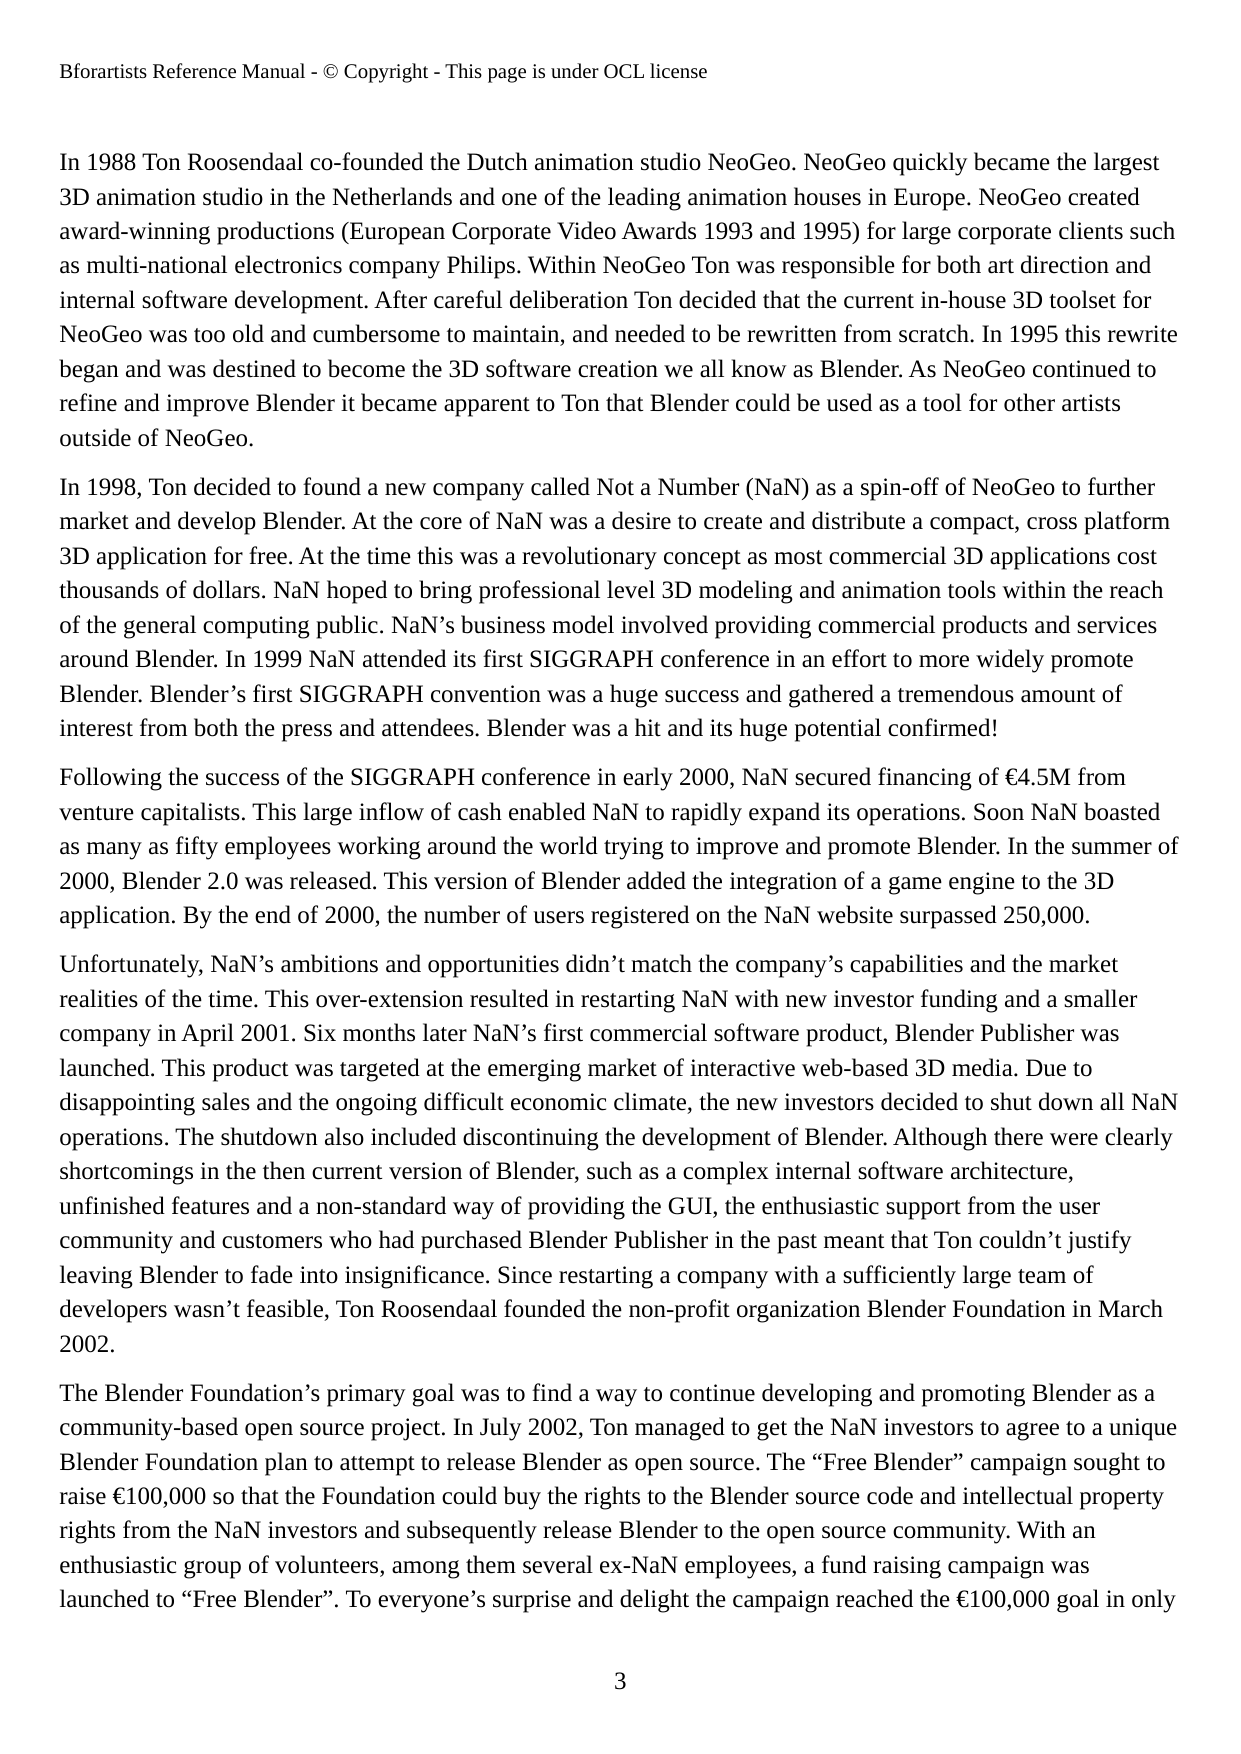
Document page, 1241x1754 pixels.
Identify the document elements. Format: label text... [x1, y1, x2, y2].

text In 1998, Ton decided to found a new company called Not a Number (NaN) as a spin-off of NeoGeo to further market and develop Blender. At the core of NaN was a desire to create and distribute a compact, cross platform 3D application for free. At the time this was a revolutionary concept as most commercial 3D applications cost thousands of dollars. NaN hoped to bring professional level 3D modeling and animation tools within the reach of the general computing public. NaN’s business model involved providing commercial products and services around Blender. In 1999 NaN attended its first SIGGRAPH conference in an effort to more widely promote Blender. Blender’s first SIGGRAPH convention was a huge success and gathered a tremendous amount of interest from both the press and attendees. Blender was a hit and its huge potential confirmed! [59, 472, 1181, 742]
text Unfortunately, NaN’s ambitions and opportunities didn’t match the company’s capabilities and the market realities of the time. This over-extension resulted in restarting NaN with new investor funding and a smaller company in April 2001. Six months later NaN’s first commercial software product, Blender Publisher was launched. This product was targeted at the emerging market of interactive web-based 3D media. Due to disappointing sales and the ongoing difficult economic climate, the new investors decided to shut down all NaN operations. The shutdown also included discontinuing the development of Blender. Although there were clearly shortcomings in the then current version of Blender, such as a complex internal software architecture, unfinished features and a non-standard way of providing the GUI, the enthusiastic support from the user community and customers who had purchased Blender Publisher in the past meant that Ton couldn’t justify leaving Blender to fade into insignificance. Since restarting a company with a sufficiently large team of developers wasn’t feasible, Ton Roosendaal founded the non-profit organization Blender Foundation in March 2002. [59, 949, 1181, 1357]
text The Blender Foundation’s primary goal was to find a way to continue developing and promoting Blender as a community-based open source project. In July 2002, Ton managed to get the NaN investors to agree to a unique Blender Foundation plan to attempt to release Blender as open source. The “Free Blender” campaign sought to raise €100,000 so that the Foundation could buy the rights to the Blender source code and intellectual property rights from the NaN investors and subsequently release Blender to the open source community. With an enthusiastic group of volunteers, among them several ex-NaN employees, a fund raising campaign was launched to “Free Blender”. To everyone’s surprise and delight the campaign reached the €100,000 goal in only [59, 1378, 1181, 1613]
text In 1988 Ton Roosendaal co-founded the Dutch animation studio NeoGeo. NeoGeo quickly became the largest 3D animation studio in the Netherlands and one of the leading animation houses in Europe. NeoGeo created award-winning productions (European Corporate Video Awards 1993 and 1995) for large corporate clients such as multi-national electronics company Philips. Within NeoGeo Ton was responsible for both art direction and internal software development. After careful deliberation Ton decided that the current in-house 3D toolset for NeoGeo was too old and cumbersome to maintain, and needed to be rewritten from scratch. In 1995 this rewrite began and was destined to become the 3D software creation we all know as Blender. As NeoGeo continued to refine and improve Blender it became apparent to Ton that Blender could be used as a tool for other artists outside of NeoGeo. [59, 113, 1181, 452]
text Following the success of the SIGGRAPH conference in early 2000, NaN secured financing of €4.5M from venture capitalists. This large inflow of cash enabled NaN to rapidly expand its operations. Soon NaN boasted as many as fifty employees working around the world trying to improve and promote Blender. In the summer of 2000, Blender 2.0 was released. This version of Blender added the integration of a game engine to the 3D application. By the end of 2000, the number of users registered on the NaN website surpassed 250,000. [59, 762, 1181, 929]
